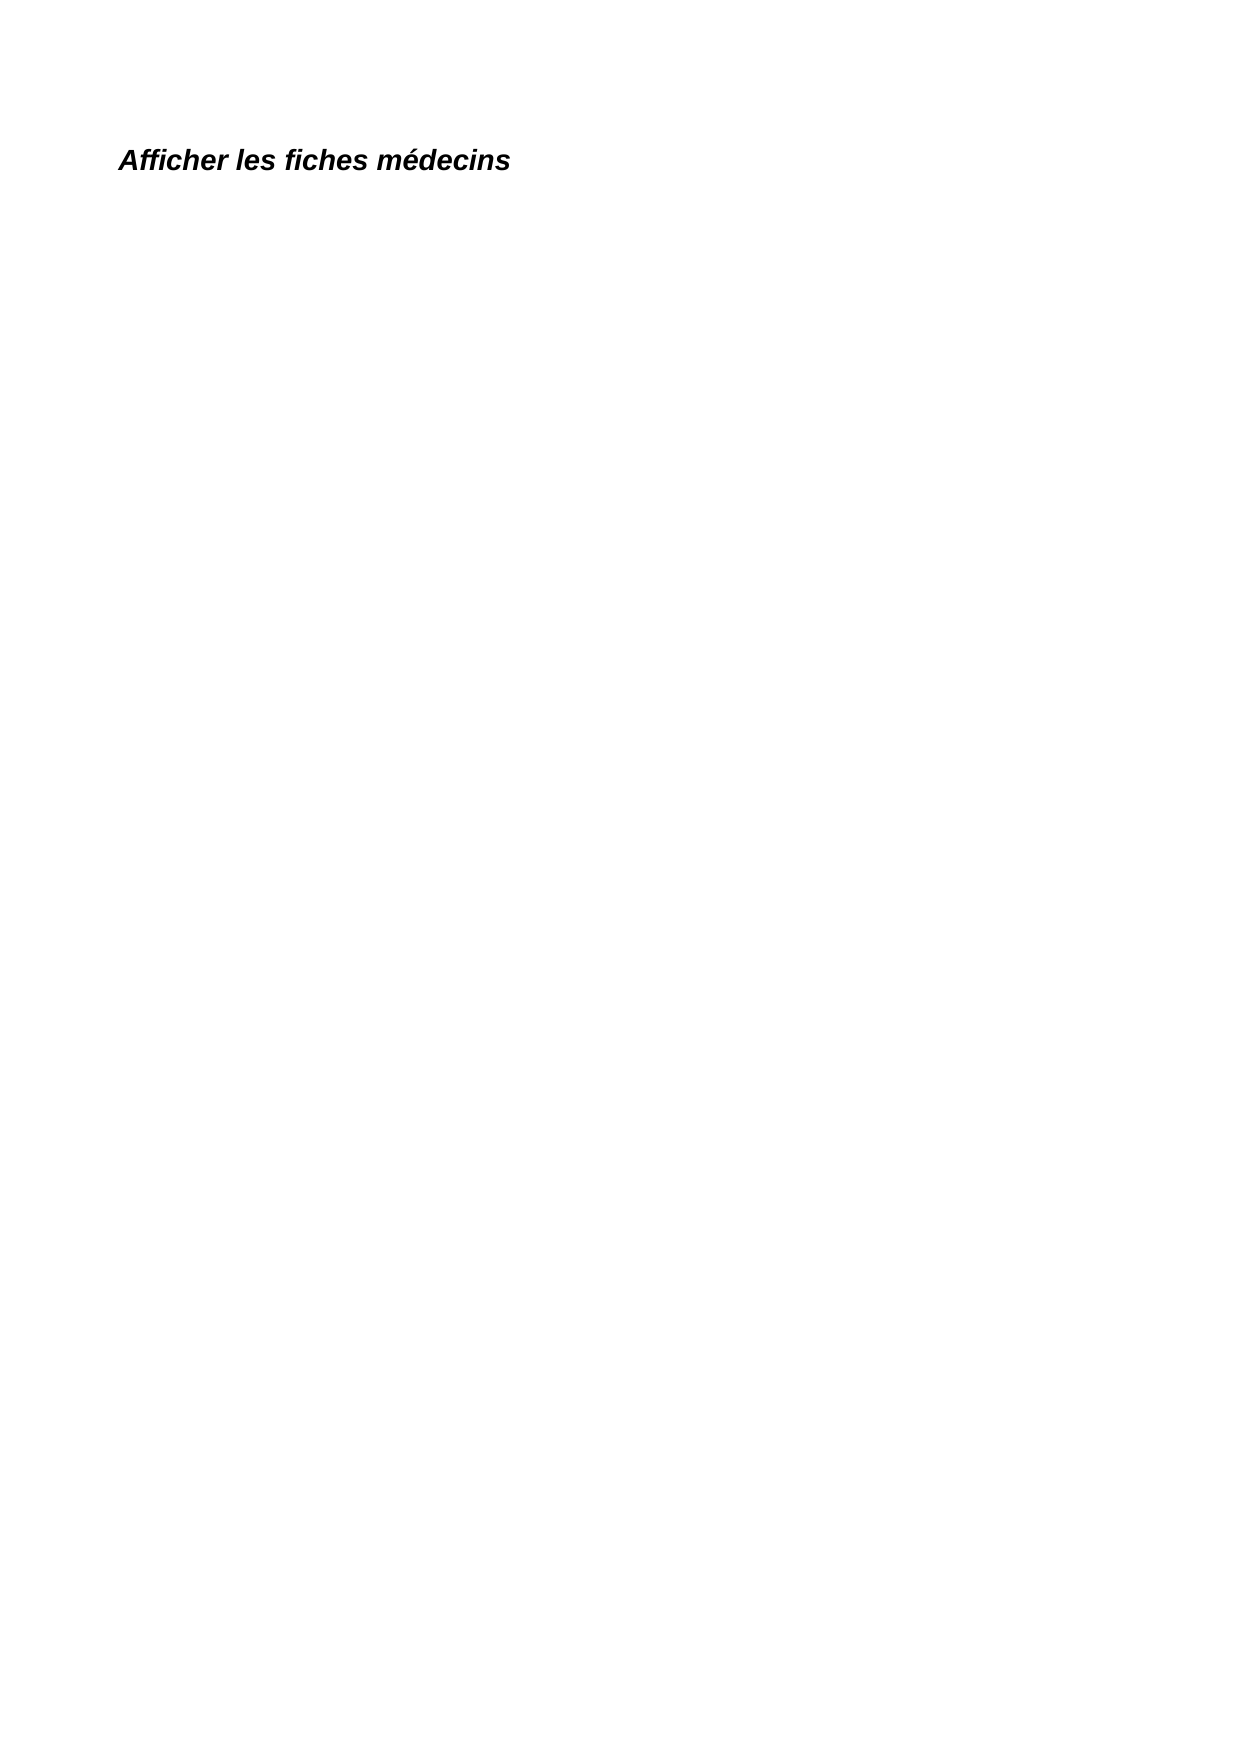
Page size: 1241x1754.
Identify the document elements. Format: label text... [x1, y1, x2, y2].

subtitle Afficher les fiches médecins [118, 143, 1122, 177]
